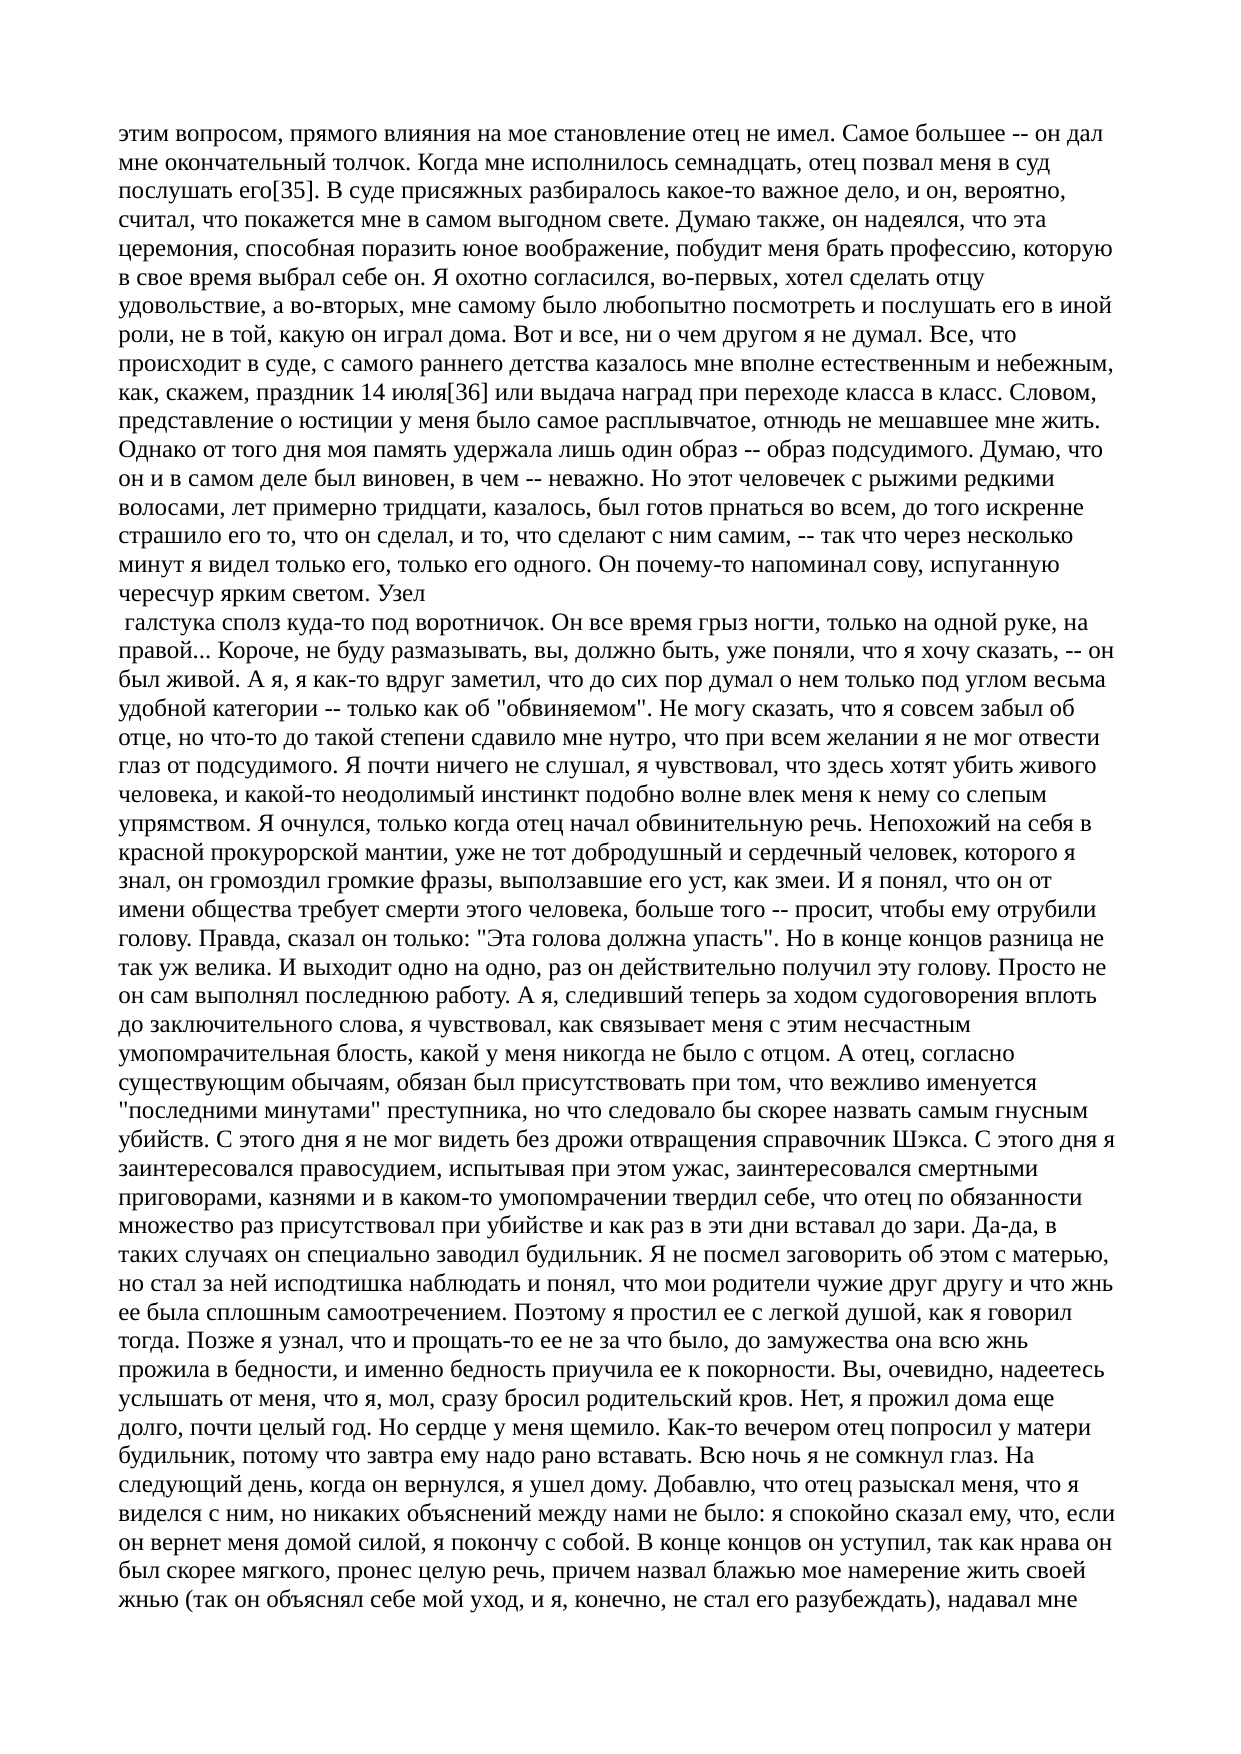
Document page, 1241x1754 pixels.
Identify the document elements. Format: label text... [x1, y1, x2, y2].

text этим вопросом, прямого влияния на мое становление отец не имел. Самое большее -- он дал мне окончательный толчок. Когда мне исполнилось семнадцать, отец позвал меня в суд послушать его[35]. В суде присяжных разбиралось какое-то важное дело, и он, вероятно, считал, что покажется мне в самом выгодном свете. Думаю также, он надеялся, что эта церемония, способная поразить юное воображение, побудит меня брать профессию, которую в свое время выбрал себе он. Я охотно согласился, во-первых, хотел сделать отцу удовольствие, а во-вторых, мне самому было любопытно посмотреть и послушать его в иной роли, не в той, какую он играл дома. Вот и все, ни о чем другом я не думал. Все, что происходит в суде, с самого раннего детства казалось мне вполне естественным и небежным, как, скажем, праздник 14 июля[36] или выдача наград при переходе класса в класс. Словом, представление о юстиции у меня было самое расплывчатое, отнюдь не мешавшее мне жить. Однако от того дня моя память удержала лишь один образ -- образ подсудимого. Думаю, что он и в самом деле был виновен, в чем -- неважно. Но этот человечек с рыжими редкими волосами, лет примерно тридцати, казалось, был готов прнаться во всем, до того искренне страшило его то, что он сделал, и то, что сделают с ним самим, -- так что через несколько минут я видел только его, только его одного. Он почему-то напоминал сову, испуганную чересчур ярким светом. Узел [118, 118, 1122, 607]
text галстука сполз куда-то под воротничок. Он все время грыз ногти, только на одной руке, на правой... Короче, не буду размазывать, вы, должно быть, уже поняли, что я хочу сказать, -- он был живой. А я, я как-то вдруг заметил, что до сих пор думал о нем только под углом весьма удобной категории -- только как об "обвиняемом". Не могу сказать, что я совсем забыл об отце, но что-то до такой степени сдавило мне нутро, что при всем желании я не мог отвести глаз от подсудимого. Я почти ничего не слушал, я чувствовал, что здесь хотят убить живого человека, и какой-то неодолимый инстинкт подобно волне влек меня к нему со слепым упрямством. Я очнулся, только когда отец начал обвинительную речь. Непохожий на себя в красной прокурорской мантии, уже не тот добродушный и сердечный человек, которого я знал, он громоздил громкие фразы, выползавшие его уст, как змеи. И я понял, что он от имени общества требует смерти этого человека, больше того -- просит, чтобы ему отрубили голову. Правда, сказал он только: "Эта голова должна упасть". Но в конце концов разница не так уж велика. И выходит одно на одно, раз он действительно получил эту голову. Просто не он сам выполнял последнюю работу. А я, следивший теперь за ходом судоговорения вплоть до заключительного слова, я чувствовал, как связывает меня с этим несчастным умопомрачительная блость, какой у меня никогда не было с отцом. А отец, согласно существующим обычаям, обязан был присутствовать при том, что вежливо именуется "последними минутами" преступника, но что следовало бы скорее назвать самым гнусным убийств. С этого дня я не мог видеть без дрожи отвращения справочник Шэкса. С этого дня я заинтересовался правосудием, испытывая при этом ужас, заинтересовался смертными приговорами, казнями и в каком-то умопомрачении твердил себе, что отец по обязанности множество раз присутствовал при убийстве и как раз в эти дни вставал до зари. Да-да, в таких случаях он специально заводил будильник. Я не посмел заговорить об этом с матерью, но стал за ней исподтишка наблюдать и понял, что мои родители чужие друг другу и что жнь ее была сплошным самоотречением. Поэтому я простил ее с легкой душой, как я говорил тогда. Позже я узнал, что и прощать-то ее не за что было, до замужества она всю жнь прожила в бедности, и именно бедность приучила ее к покорности. Вы, очевидно, надеетесь услышать от меня, что я, мол, сразу бросил родительский кров. Нет, я прожил дома еще долго, почти целый год. Но сердце у меня щемило. Как-то вечером отец попросил у матери будильник, потому что завтра ему надо рано вставать. Всю ночь я не сомкнул глаз. На следующий день, когда он вернулся, я ушел дому. Добавлю, что отец разыскал меня, что я виделся с ним, но никаких объяснений между нами не было: я спокойно сказал ему, что, если он вернет меня домой силой, я покончу с собой. В конце концов он уступил, так как нрава он был скорее мягкого, пронес целую речь, причем назвал блажью мое намерение жить своей жнью (так он объяснял себе мой уход, и я, конечно, не стал его разубеждать), надавал мне [118, 607, 1122, 1613]
